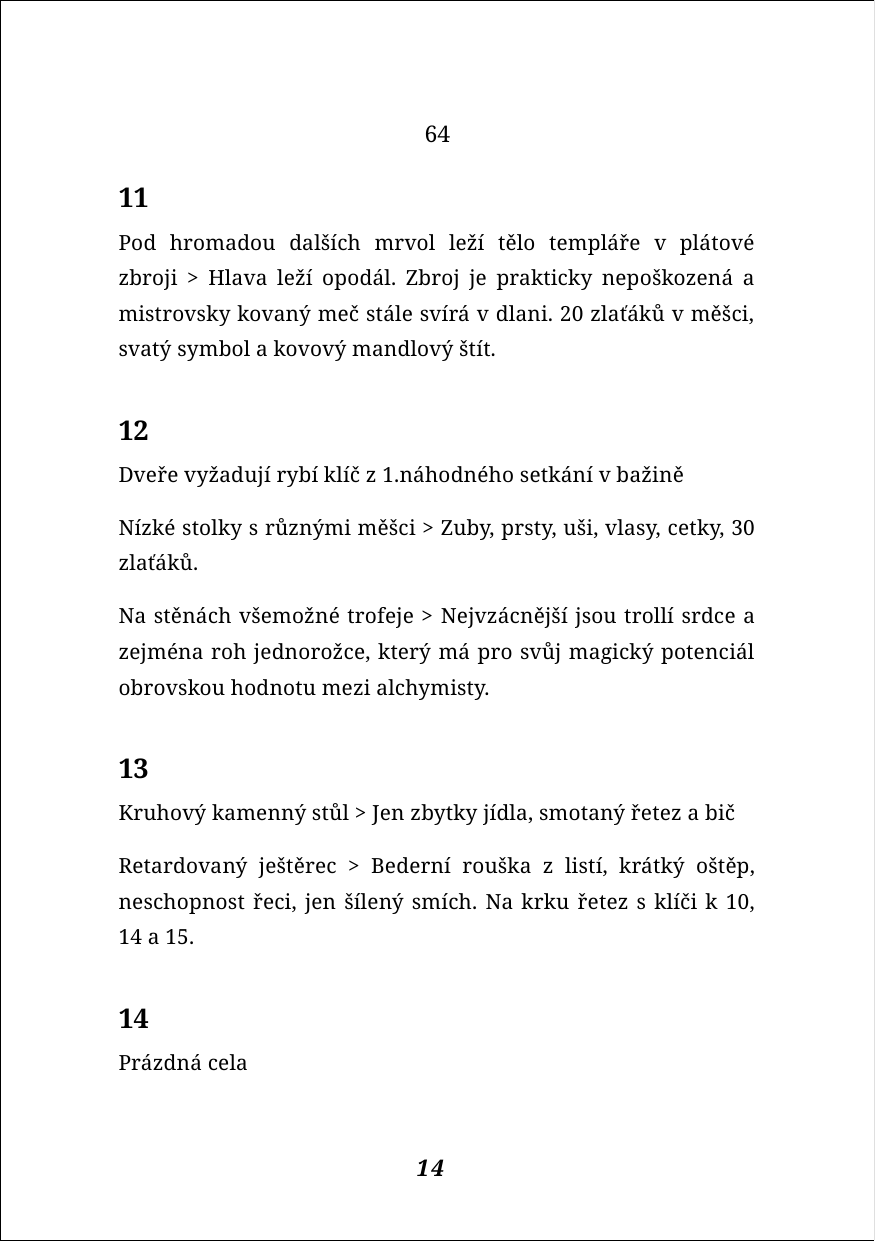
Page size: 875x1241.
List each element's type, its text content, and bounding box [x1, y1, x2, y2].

subtitle 13 [118, 749, 756, 786]
text Kruhový kamenný stůl > Jen zbytky jídla, smotaný řetez a bič [118, 798, 756, 827]
subtitle 11 [118, 179, 756, 216]
subtitle 12 [118, 411, 756, 448]
text Na stěnách všemožné trofeje > Nejvzácnější jsou trollí srdce a zejména roh jednorožce, který má pro svůj magický potenciál obrovskou hodnotu mezi alchymisty. [118, 602, 756, 701]
text Retardovaný ještěrec > Bederní rouška z listí, krátký oštěp, neschopnost řeci, jen šílený smích. Na krku řetez s klíči k 10, 14 a 15. [118, 851, 756, 951]
text Prázdná cela [118, 1048, 756, 1076]
text Pod hromadou dalších mrvol leží tělo templáře v plátové zbroji > Hlava leží opodál. Zbroj je prakticky nepoškozená a mistrovsky kovaný meč stále svírá v dlani. 20 zlaťáků v měšci, svatý symbol a kovový mandlový štít. [118, 228, 756, 363]
subtitle 14 [118, 999, 756, 1036]
text Nízké stolky s různými měšci > Zuby, prsty, uši, vlasy, cetky, 30 zlaťáků. [118, 513, 756, 577]
text Dveře vyžadují rybí klíč z 1.náhodného setkání v bažině [118, 460, 756, 488]
